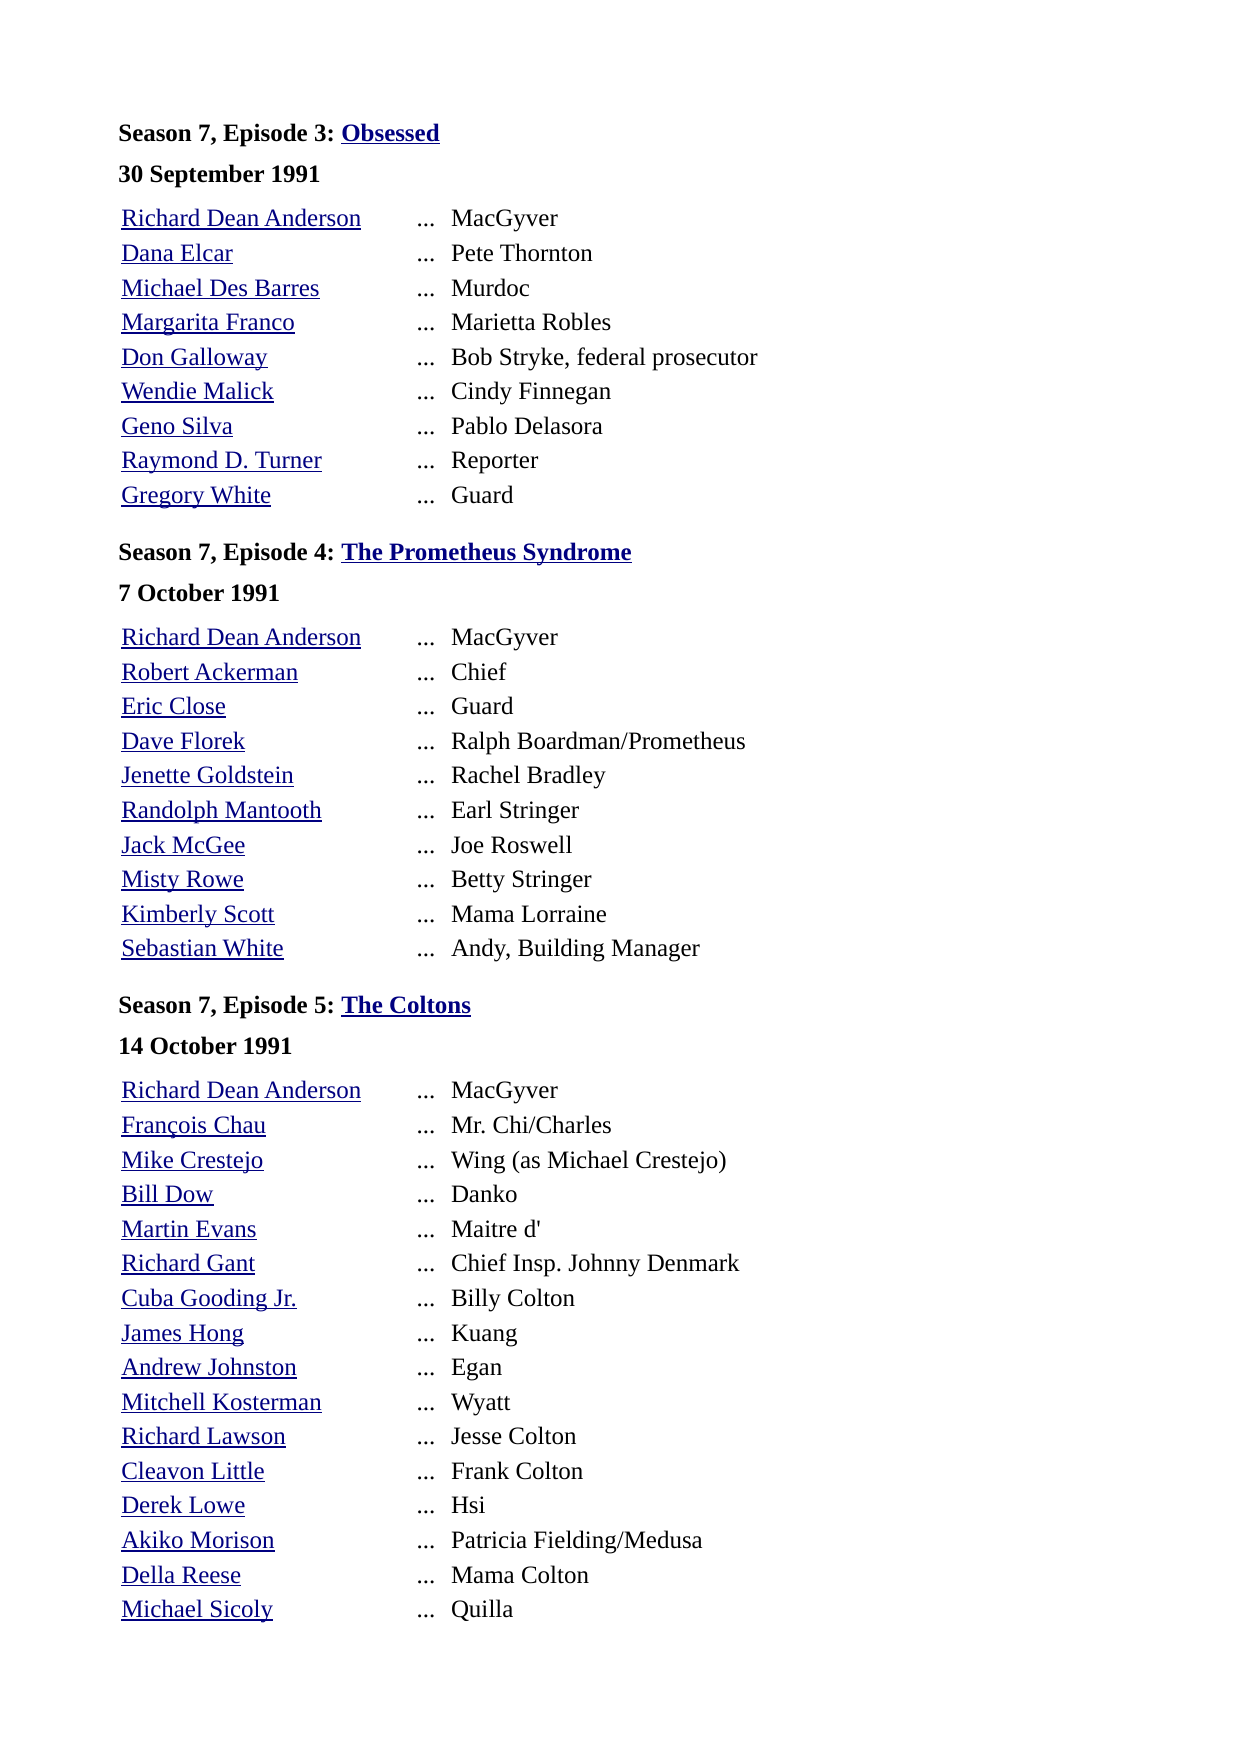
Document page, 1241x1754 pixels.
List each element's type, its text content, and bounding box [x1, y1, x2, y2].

table_cell ... [414, 408, 448, 443]
table_cell Derek Lowe [118, 1488, 413, 1522]
table_cell Wyatt [448, 1384, 746, 1418]
table_cell Richard Lawson [118, 1419, 413, 1453]
table_cell ... [414, 1488, 448, 1522]
table_cell Hsi [448, 1488, 746, 1522]
table_cell Jenette Goldstein [118, 758, 413, 792]
table_cell Pete Thornton [448, 235, 765, 270]
table_cell ... [414, 235, 448, 270]
table_cell ... [414, 827, 448, 861]
table_cell ... [414, 1557, 448, 1591]
table_cell Cuba Gooding Jr. [118, 1280, 413, 1315]
table_cell ... [414, 1107, 448, 1142]
table_cell Cleavon Little [118, 1453, 413, 1488]
table_cell ... [414, 758, 448, 792]
table_cell ... [414, 477, 448, 512]
table_cell ... [414, 1142, 448, 1176]
table_cell Ralph Boardman/Prometheus [448, 723, 752, 758]
table_cell Pablo Delasora [448, 408, 765, 443]
table_header MacGyver [448, 201, 765, 235]
table_cell ... [414, 1315, 448, 1349]
table_header ... [414, 201, 448, 235]
text 30 September 1991 [118, 159, 1122, 188]
table_cell Jack McGee [118, 827, 413, 861]
table_cell Sebastian White [118, 931, 413, 965]
table_cell Billy Colton [448, 1280, 746, 1315]
table_header Richard Dean Anderson [118, 619, 413, 654]
table_header ... [414, 619, 448, 654]
text 7 October 1991 [118, 578, 1122, 607]
table_cell ... [414, 931, 448, 965]
table_cell ... [414, 1349, 448, 1384]
subtitle Season 7, Episode 5: The Coltons [118, 990, 1122, 1019]
table_cell Michael Sicoly [118, 1591, 413, 1626]
table_cell Chief [448, 654, 752, 688]
table_cell Guard [448, 477, 765, 512]
table_cell Patricia Fielding/Medusa [448, 1522, 746, 1557]
table_cell Andrew Johnston [118, 1349, 413, 1384]
table_cell Mama Lorraine [448, 896, 752, 931]
table_cell Martin Evans [118, 1211, 413, 1246]
table_cell Mike Crestejo [118, 1142, 413, 1176]
table_cell ... [414, 861, 448, 896]
table_cell Quilla [448, 1591, 746, 1626]
table_cell ... [414, 723, 448, 758]
table_cell ... [414, 270, 448, 304]
table_cell ... [414, 1453, 448, 1488]
table_cell Mitchell Kosterman [118, 1384, 413, 1418]
table_header MacGyver [448, 1073, 746, 1107]
table_cell ... [414, 1176, 448, 1211]
table_cell ... [414, 1591, 448, 1626]
table_cell ... [414, 1384, 448, 1418]
table_cell Rachel Bradley [448, 758, 752, 792]
table_cell Frank Colton [448, 1453, 746, 1488]
table_cell Maitre d' [448, 1211, 746, 1246]
table_cell Wendie Malick [118, 374, 413, 408]
table_cell ... [414, 1522, 448, 1557]
table_cell Danko [448, 1176, 746, 1211]
table_cell Earl Stringer [448, 792, 752, 827]
table_cell ... [414, 443, 448, 477]
table_cell Akiko Morison [118, 1522, 413, 1557]
table_cell Della Reese [118, 1557, 413, 1591]
table_cell Mr. Chi/Charles [448, 1107, 746, 1142]
table_cell Geno Silva [118, 408, 413, 443]
table_cell Guard [448, 689, 752, 723]
table_cell Raymond D. Turner [118, 443, 413, 477]
table_cell Chief Insp. Johnny Denmark [448, 1246, 746, 1280]
table_cell Egan [448, 1349, 746, 1384]
table_cell ... [414, 374, 448, 408]
table_cell ... [414, 1246, 448, 1280]
table_cell Kuang [448, 1315, 746, 1349]
table_cell Richard Gant [118, 1246, 413, 1280]
table_header Richard Dean Anderson [118, 201, 413, 235]
table_cell Kimberly Scott [118, 896, 413, 931]
text 14 October 1991 [118, 1031, 1122, 1060]
table_cell Misty Rowe [118, 861, 413, 896]
table_cell Dave Florek [118, 723, 413, 758]
table_cell Robert Ackerman [118, 654, 413, 688]
table_cell ... [414, 304, 448, 339]
table_cell Michael Des Barres [118, 270, 413, 304]
table_cell François Chau [118, 1107, 413, 1142]
table_header Richard Dean Anderson [118, 1073, 413, 1107]
table_cell Mama Colton [448, 1557, 746, 1591]
table_cell ... [414, 654, 448, 688]
table_cell Don Galloway [118, 339, 413, 373]
table_header MacGyver [448, 619, 752, 654]
table_cell Dana Elcar [118, 235, 413, 270]
table_cell Bill Dow [118, 1176, 413, 1211]
table_cell Cindy Finnegan [448, 374, 765, 408]
table_cell Eric Close [118, 689, 413, 723]
table_header ... [414, 1073, 448, 1107]
table_cell ... [414, 896, 448, 931]
table_cell ... [414, 1280, 448, 1315]
table_cell Andy, Building Manager [448, 931, 752, 965]
table_cell Reporter [448, 443, 765, 477]
table_cell Margarita Franco [118, 304, 413, 339]
table_cell ... [414, 792, 448, 827]
table_cell Marietta Robles [448, 304, 765, 339]
table_cell James Hong [118, 1315, 413, 1349]
table_cell Bob Stryke, federal prosecutor [448, 339, 765, 373]
table_cell Randolph Mantooth [118, 792, 413, 827]
table_cell Jesse Colton [448, 1419, 746, 1453]
table_cell Wing (as Michael Crestejo) [448, 1142, 746, 1176]
table_cell Gregory White [118, 477, 413, 512]
table_cell ... [414, 1419, 448, 1453]
table_cell Betty Stringer [448, 861, 752, 896]
table_cell ... [414, 339, 448, 373]
table_cell ... [414, 1211, 448, 1246]
table_cell Murdoc [448, 270, 765, 304]
table_cell Joe Roswell [448, 827, 752, 861]
subtitle Season 7, Episode 4: The Prometheus Syndrome [118, 537, 1122, 566]
table_cell ... [414, 689, 448, 723]
subtitle Season 7, Episode 3: Obsessed [118, 118, 1122, 147]
